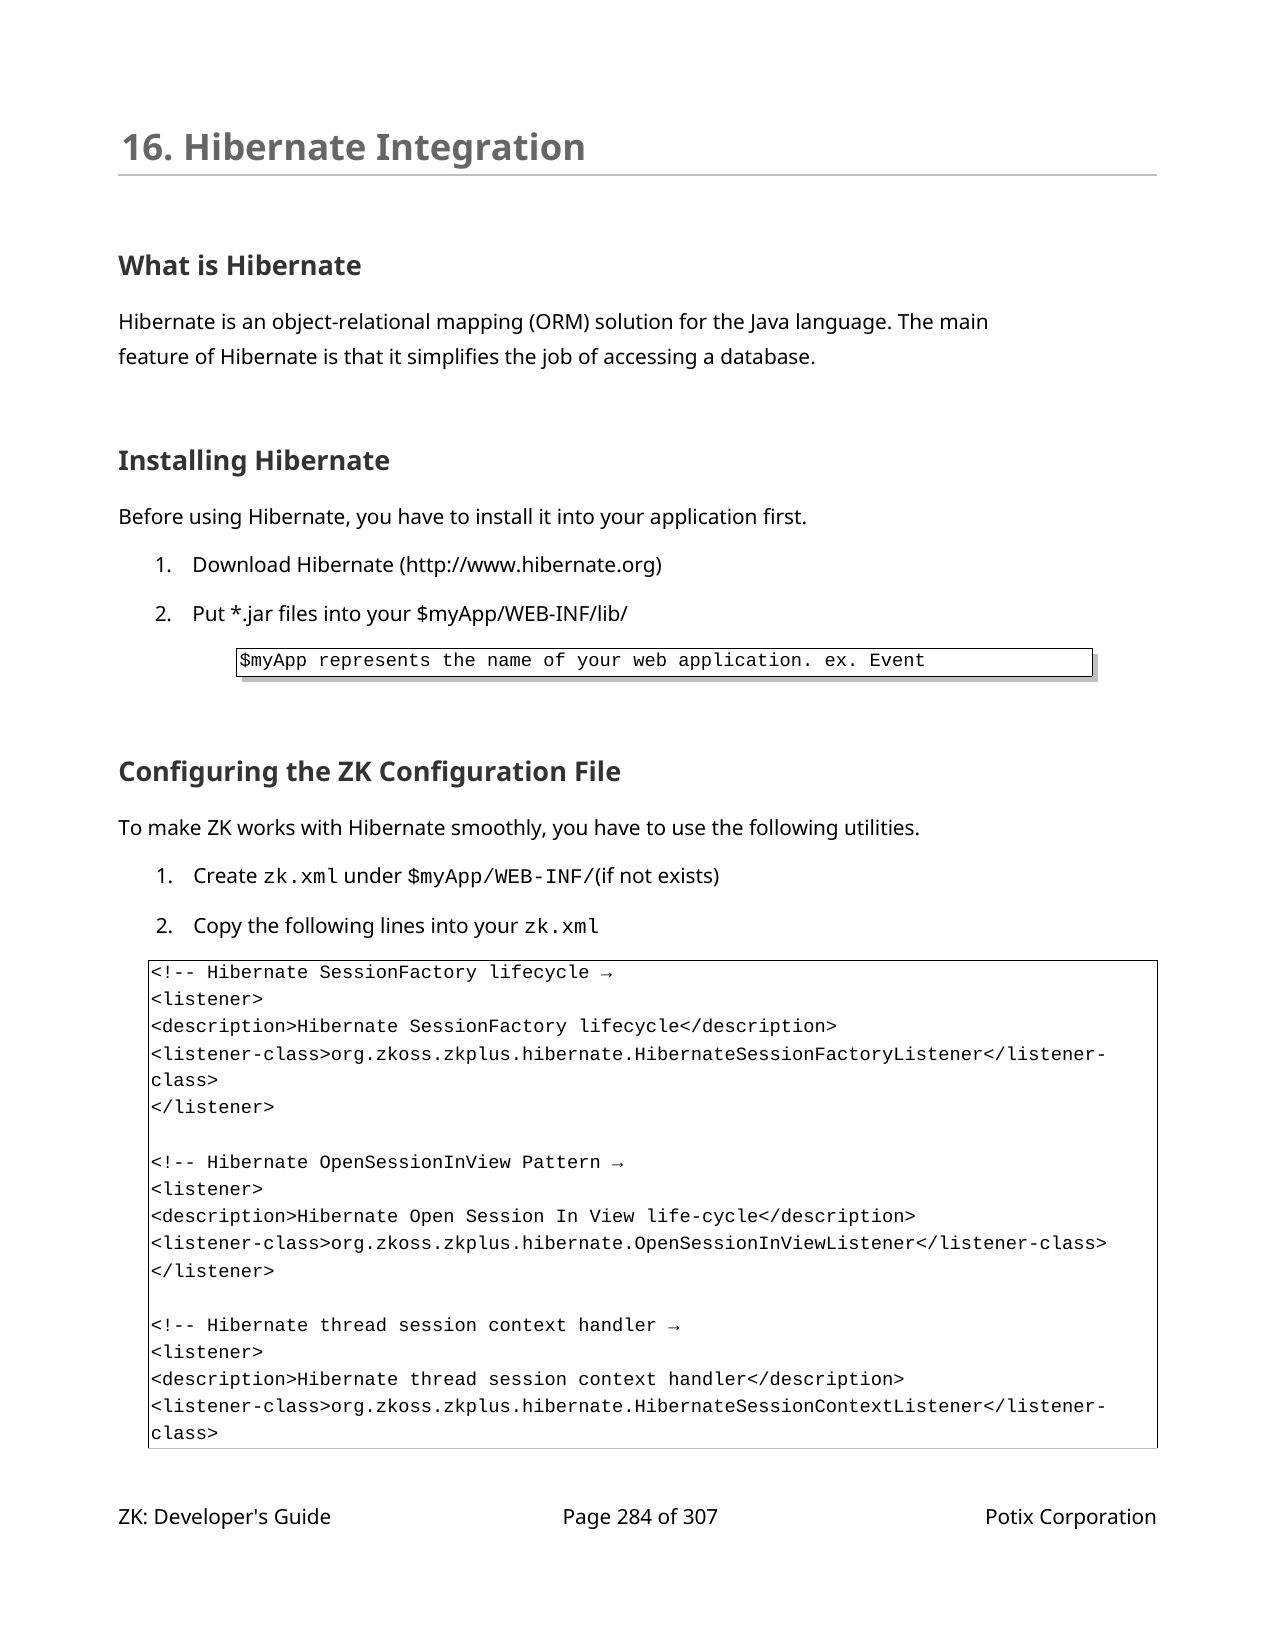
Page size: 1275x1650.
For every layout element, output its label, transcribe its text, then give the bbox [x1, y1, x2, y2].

list Download Hibernate (http://www.hibernate.org) [154, 551, 1157, 579]
text <description>Hibernate SessionFactory lifecycle</description> [149, 1014, 1157, 1039]
list Copy the following lines into your zk.xml [156, 911, 1157, 939]
text <listener-class>org.zkoss.zkplus.hibernate.OpenSessionInViewListener</listener-class> [149, 1231, 1157, 1256]
text To make ZK works with Hibernate smoothly, you have to use the following utilities. [118, 813, 1157, 841]
list Create zk.xml under $myApp/WEB-INF/(if not exists) [156, 862, 1157, 890]
text <listener> [149, 1340, 1157, 1364]
text $myApp represents the name of your web application. ex. Event [237, 649, 1092, 676]
text <!-- Hibernate thread session context handler → [149, 1313, 1157, 1337]
text <!-- Hibernate SessionFactory lifecycle → [149, 961, 1157, 984]
text </listener> [149, 1095, 1157, 1119]
list Put *.jar files into your $myApp/WEB-INF/lib/ [154, 599, 1157, 628]
subtitle What is Hibernate [118, 247, 1157, 283]
subtitle Configuring the ZK Configuration File [118, 752, 1157, 789]
text <listener> [149, 987, 1157, 1011]
subtitle Installing Hibernate [118, 441, 1157, 478]
text <description>Hibernate Open Session In View life-cycle</description> [149, 1204, 1157, 1228]
text <!-- Hibernate OpenSessionInView Pattern → [149, 1150, 1157, 1174]
text Hibernate is an object-relational mapping (ORM) solution for the Java language. The main feature of Hibernate is that it simplifies the job of accessing a database. [118, 307, 1157, 371]
text <description>Hibernate thread session context handler</description> [149, 1367, 1157, 1391]
subtitle 16. Hibernate Integration [118, 118, 1157, 174]
text Before using Hibernate, you have to install it into your application first. [118, 502, 1157, 530]
text </listener> [149, 1258, 1157, 1283]
text <listener-class>org.zkoss.zkplus.hibernate.HibernateSessionFactoryListener</listener-class> [149, 1042, 1157, 1092]
text <listener> [149, 1177, 1157, 1201]
text <listener-class>org.zkoss.zkplus.hibernate.HibernateSessionContextListener</listener-class> [149, 1394, 1157, 1448]
